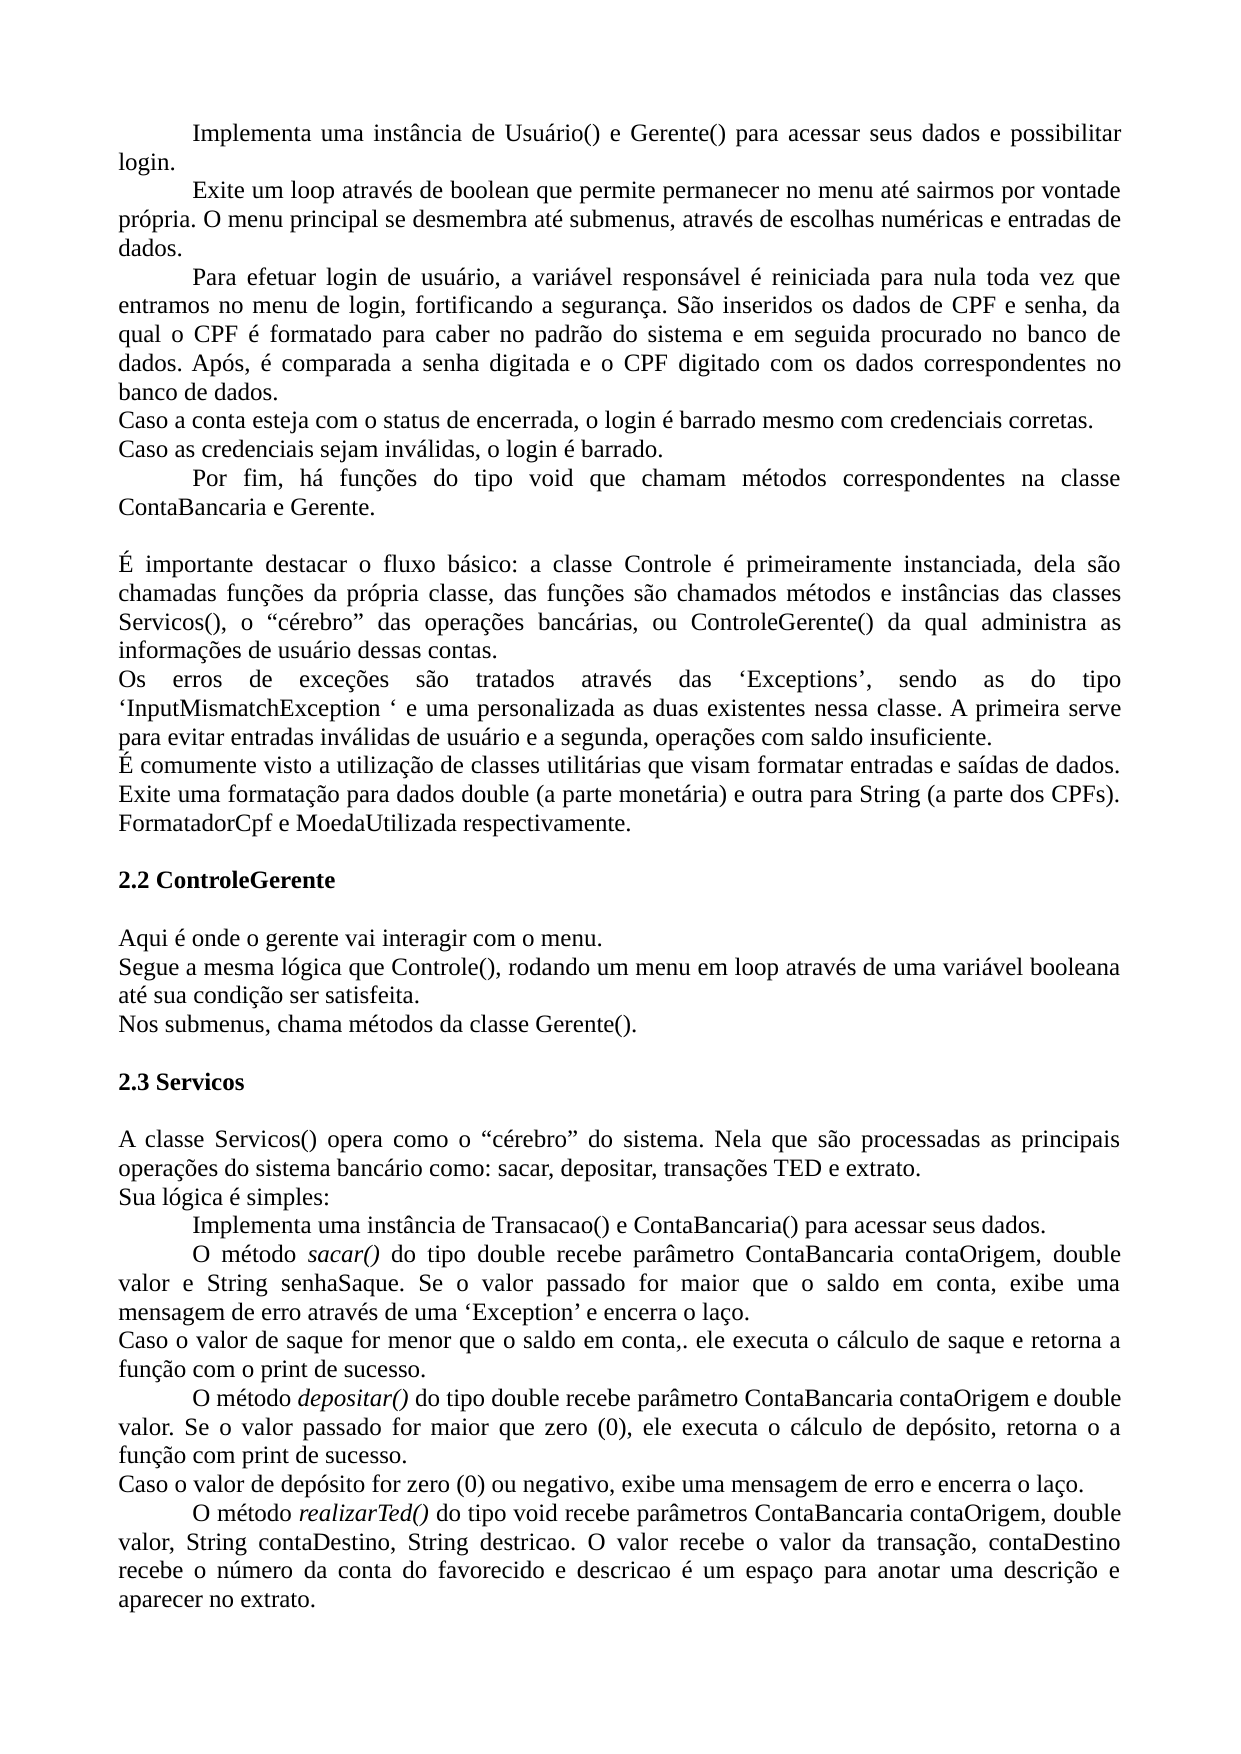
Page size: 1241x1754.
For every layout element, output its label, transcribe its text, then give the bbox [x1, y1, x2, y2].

text Para efetuar login de usuário, a variável responsável é reiniciada para nula toda vez que entramos no menu de login, fortificando a segurança. São inseridos os dados de CPF e senha, da qual o CPF é formatado para caber no padrão do sistema e em seguida procurado no banco de dados. Após, é comparada a senha digitada e o CPF digitado com os dados correspondentes no banco de dados. [118, 262, 1122, 406]
text A classe Servicos() opera como o “cérebro” do sistema. Nela que são processadas as principais operações do sistema bancário como: sacar, depositar, transações TED e extrato. [118, 1124, 1122, 1182]
text Caso a conta esteja com o status de encerrada, o login é barrado mesmo com credenciais corretas. [118, 406, 1122, 434]
text Os erros de exceções são tratados através das ‘Exceptions’, sendo as do tipo ‘InputMismatchException ‘ e uma personalizada as duas existentes nessa classe. A primeira serve para evitar entradas inválidas de usuário e a segunda, operações com saldo insuficiente. [118, 664, 1122, 751]
text É importante destacar o fluxo básico: a classe Controle é primeiramente instanciada, dela são chamadas funções da própria classe, das funções são chamados métodos e instâncias das classes Servicos(), o “cérebro” das operações bancárias, ou ControleGerente() da qual administra as informações de usuário dessas contas. [118, 549, 1122, 664]
text Nos submenus, chama métodos da classe Gerente(). [118, 1009, 1122, 1038]
text Sua lógica é simples: [118, 1182, 1122, 1211]
text Implementa uma instância de Usuário() e Gerente() para acessar seus dados e possibilitar login. [118, 118, 1122, 176]
text 2.3 Servicos [118, 1067, 1122, 1096]
text É comumente visto a utilização de classes utilitárias que visam formatar entradas e saídas de dados. Exite uma formatação para dados double (a parte monetária) e outra para String (a parte dos CPFs). FormatadorCpf e MoedaUtilizada respectivamente. [118, 751, 1122, 837]
text O método realizarTed() do tipo void recebe parâmetros ContaBancaria contaOrigem, double valor, String contaDestino, String destricao. O valor recebe o valor da transação, contaDestino recebe o número da conta do favorecido e descricao é um espaço para anotar uma descrição e aparecer no extrato. [118, 1498, 1122, 1613]
text Exite um loop através de boolean que permite permanecer no menu até sairmos por vontade própria. O menu principal se desmembra até submenus, através de escolhas numéricas e entradas de dados. [118, 176, 1122, 262]
text Segue a mesma lógica que Controle(), rodando um menu em loop através de uma variável booleana até sua condição ser satisfeita. [118, 952, 1122, 1009]
text Caso o valor de saque for menor que o saldo em conta,. ele executa o cálculo de saque e retorna a função com o print de sucesso. [118, 1326, 1122, 1383]
text 2.2 ControleGerente [118, 866, 1122, 894]
text Caso o valor de depósito for zero (0) ou negativo, exibe uma mensagem de erro e encerra o laço. [118, 1469, 1122, 1498]
text Caso as credenciais sejam inválidas, o login é barrado. [118, 434, 1122, 463]
text O método sacar() do tipo double recebe parâmetro ContaBancaria contaOrigem, double valor e String senhaSaque. Se o valor passado for maior que o saldo em conta, exibe uma mensagem de erro através de uma ‘Exception’ e encerra o laço. [118, 1239, 1122, 1326]
text Por fim, há funções do tipo void que chamam métodos correspondentes na classe ContaBancaria e Gerente. [118, 463, 1122, 521]
text Aqui é onde o gerente vai interagir com o menu. [118, 923, 1122, 952]
text Implementa uma instância de Transacao() e ContaBancaria() para acessar seus dados. [118, 1211, 1122, 1239]
text O método depositar() do tipo double recebe parâmetro ContaBancaria contaOrigem e double valor. Se o valor passado for maior que zero (0), ele executa o cálculo de depósito, retorna o a função com print de sucesso. [118, 1383, 1122, 1469]
